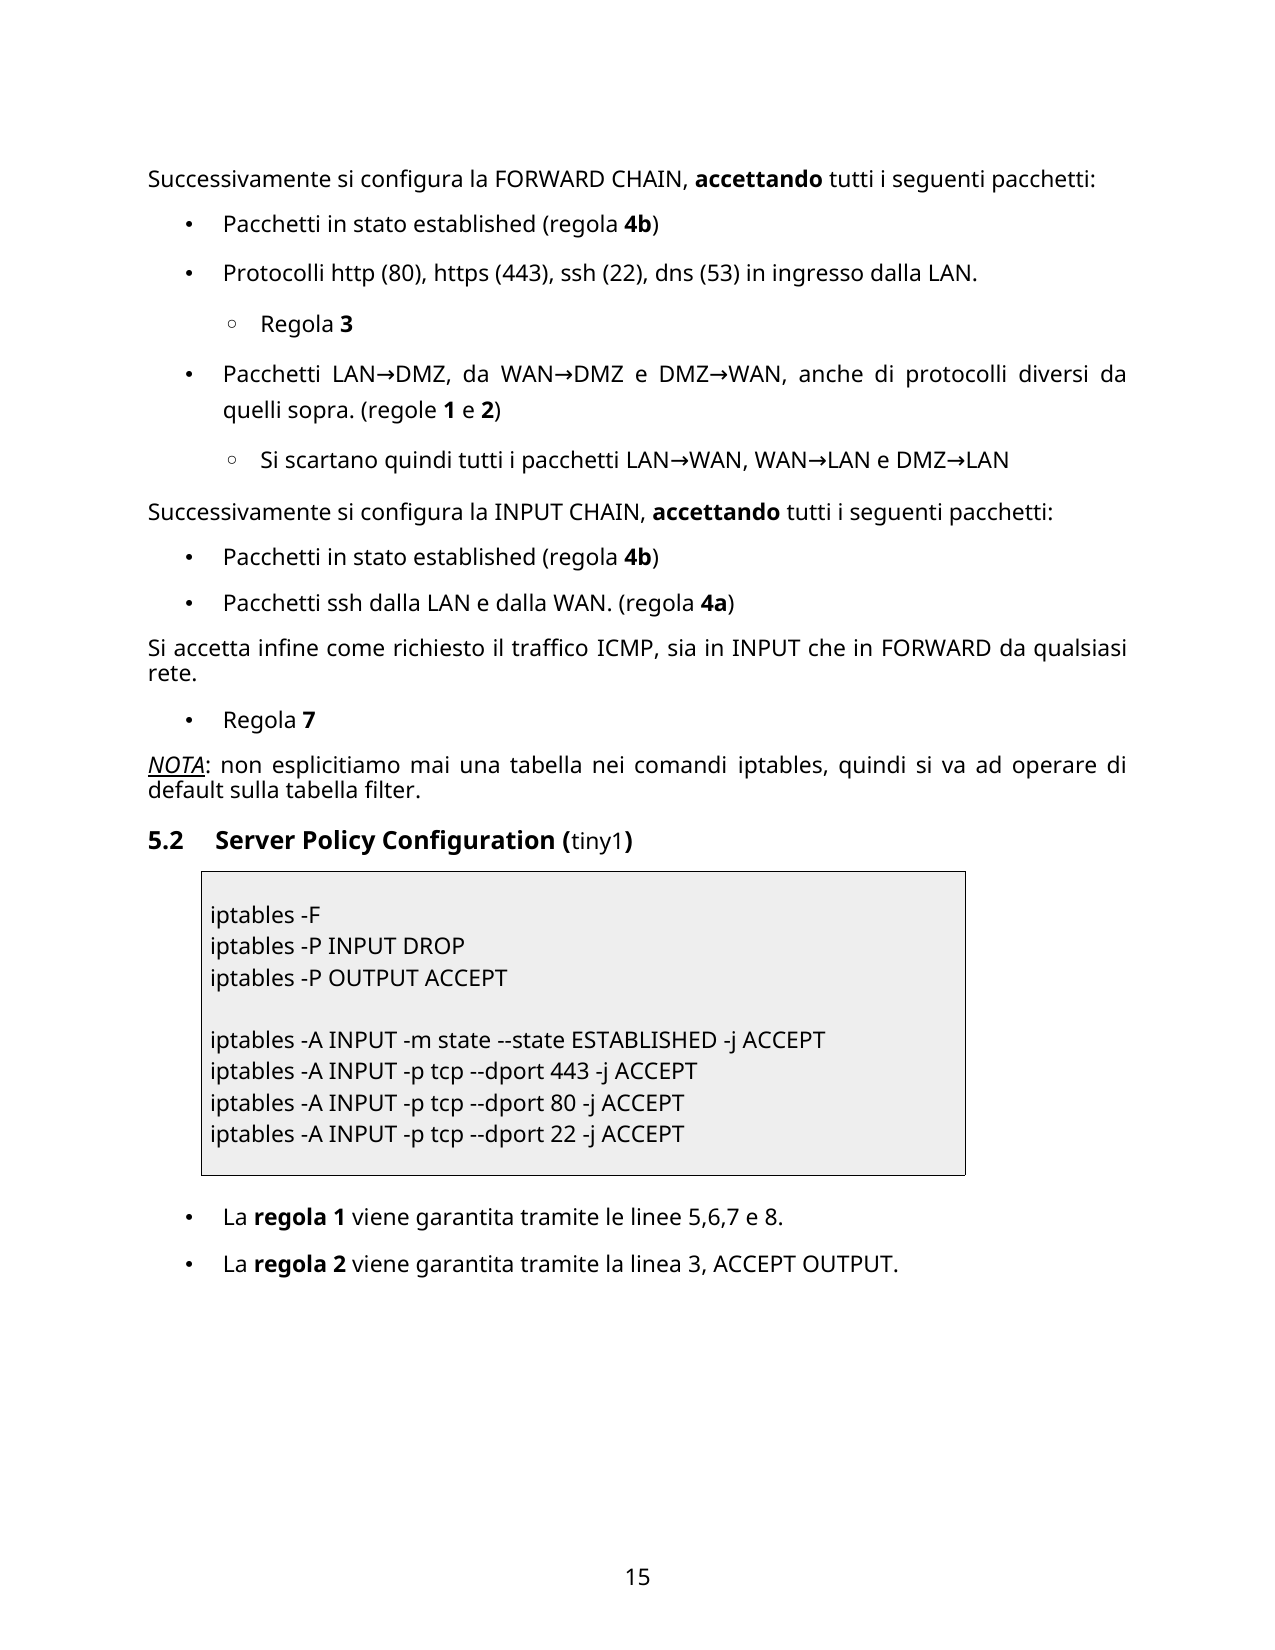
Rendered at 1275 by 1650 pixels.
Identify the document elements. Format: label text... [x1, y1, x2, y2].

subtitle Server Policy Configuration (tiny1) [148, 826, 1127, 855]
list iptables -A INPUT -p tcp --dport 80 -j ACCEPT [210, 1087, 956, 1118]
list Regola 3 [223, 307, 1127, 339]
list iptables -A INPUT -p tcp --dport 443 -j ACCEPT [210, 1055, 956, 1087]
text Successivamente si configura la FORWARD CHAIN, accettando tutti i seguenti pacchetti: [148, 166, 1127, 193]
list iptables -P OUTPUT ACCEPT [210, 962, 956, 993]
text NOTA: non esplicitiamo mai una tabella nei comandi iptables, quindi si va ad operare di default sulla tabella filter. [148, 752, 1127, 805]
list La regola 1 viene garantita tramite le linee 5,6,7 e 8. [185, 874, 1127, 1232]
list Pacchetti in stato established (regola 4b) [185, 212, 1127, 238]
list iptables -F [210, 899, 956, 930]
list Pacchetti in stato established (regola 4b) [185, 544, 1127, 571]
list iptables -A INPUT -m state --state ESTABLISHED -j ACCEPT [210, 1024, 956, 1055]
text Successivamente si configura la INPUT CHAIN, accettando tutti i seguenti pacchetti: [148, 499, 1127, 526]
list Pacchetti LAN→DMZ, da WAN→DMZ e DMZ→WAN, anche di protocolli diversi da quelli sopra. (regole 1 e 2) [185, 358, 1127, 425]
list iptables -P INPUT DROP [210, 930, 956, 962]
list Pacchetti ssh dalla LAN e dalla WAN. (regola 4a) [185, 590, 1127, 616]
list Si scartano quindi tutti i pacchetti LAN→WAN, WAN→LAN e DMZ→LAN [223, 444, 1127, 476]
list iptables -A INPUT -p tcp --dport 22 -j ACCEPT [210, 1118, 956, 1149]
list Protocolli http (80), https (443), ssh (22), dns (53) in ingresso dalla LAN. [185, 257, 1127, 288]
list Regola 7 [185, 707, 1127, 733]
list La regola 2 viene garantita tramite la linea 3, ACCEPT OUTPUT. [185, 1251, 1127, 1277]
text Si accetta infine come richiesto il traffico ICMP, sia in INPUT che in FORWARD da qualsiasi rete. [148, 635, 1127, 688]
